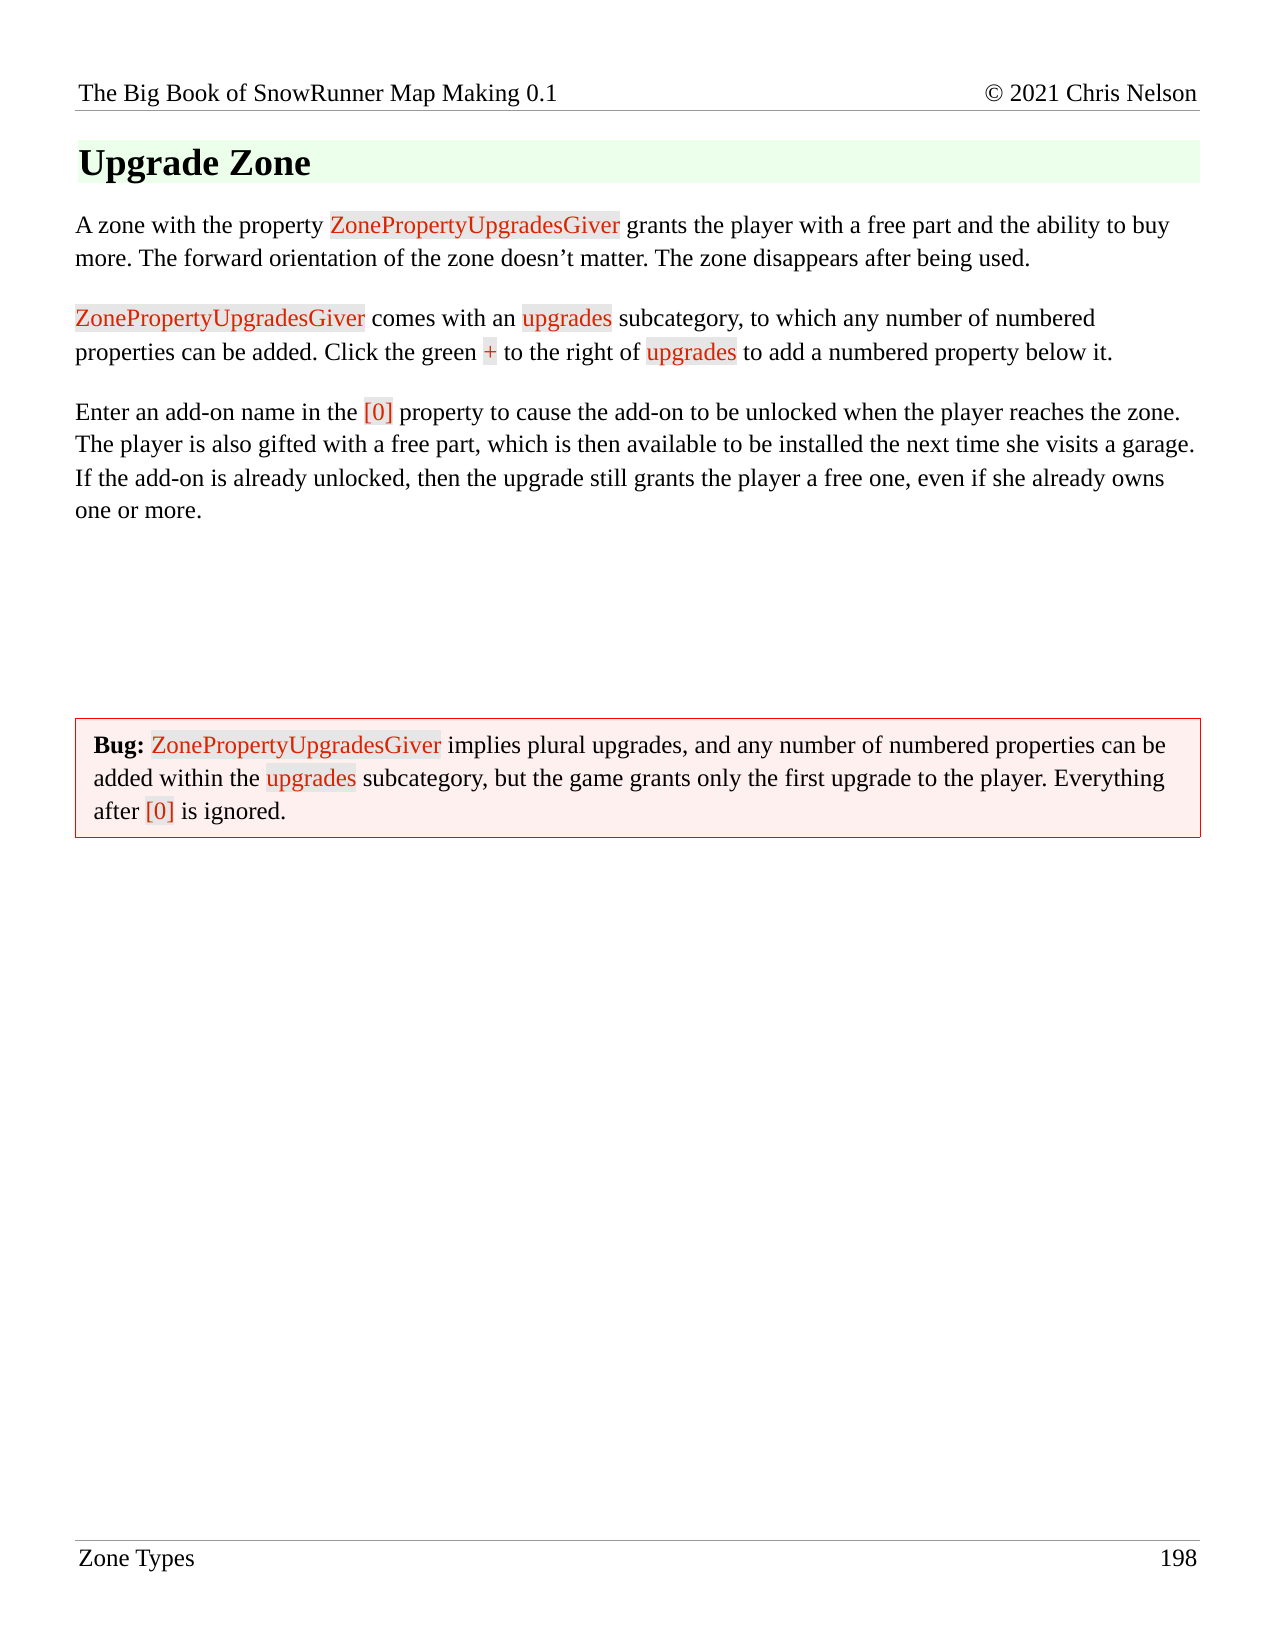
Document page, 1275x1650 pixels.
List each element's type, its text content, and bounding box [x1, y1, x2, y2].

text A zone with the property ZonePropertyUpgradesGiver grants the player with a free part and the ability to buy more. The forward orientation of the zone doesn’t matter. The zone disappears after being used. [75, 211, 1200, 272]
list ZonePropertyUpgradesGiver implies plural upgrades, and any number of numbered properties can be added within the upgrades subcategory, but the game grants only the first upgrade to the player. Everything after [0] is ignored. [76, 719, 1200, 837]
text Enter an add-on name in the [0] property to cause the add-on to be unlocked when the player reaches the zone. The player is also gifted with a free part, which is then available to be installed the next time she visits a garage. If the add-on is already unlocked, then the upgrade still grants the player a free one, even if she already owns one or more. [75, 397, 1200, 524]
subtitle Upgrade Zone [78, 140, 1200, 183]
text ZonePropertyUpgradesGiver comes with an upgrades subcategory, to which any number of numbered properties can be added. Click the green + to the right of upgrades to add a numbered property below it. [75, 303, 1200, 365]
